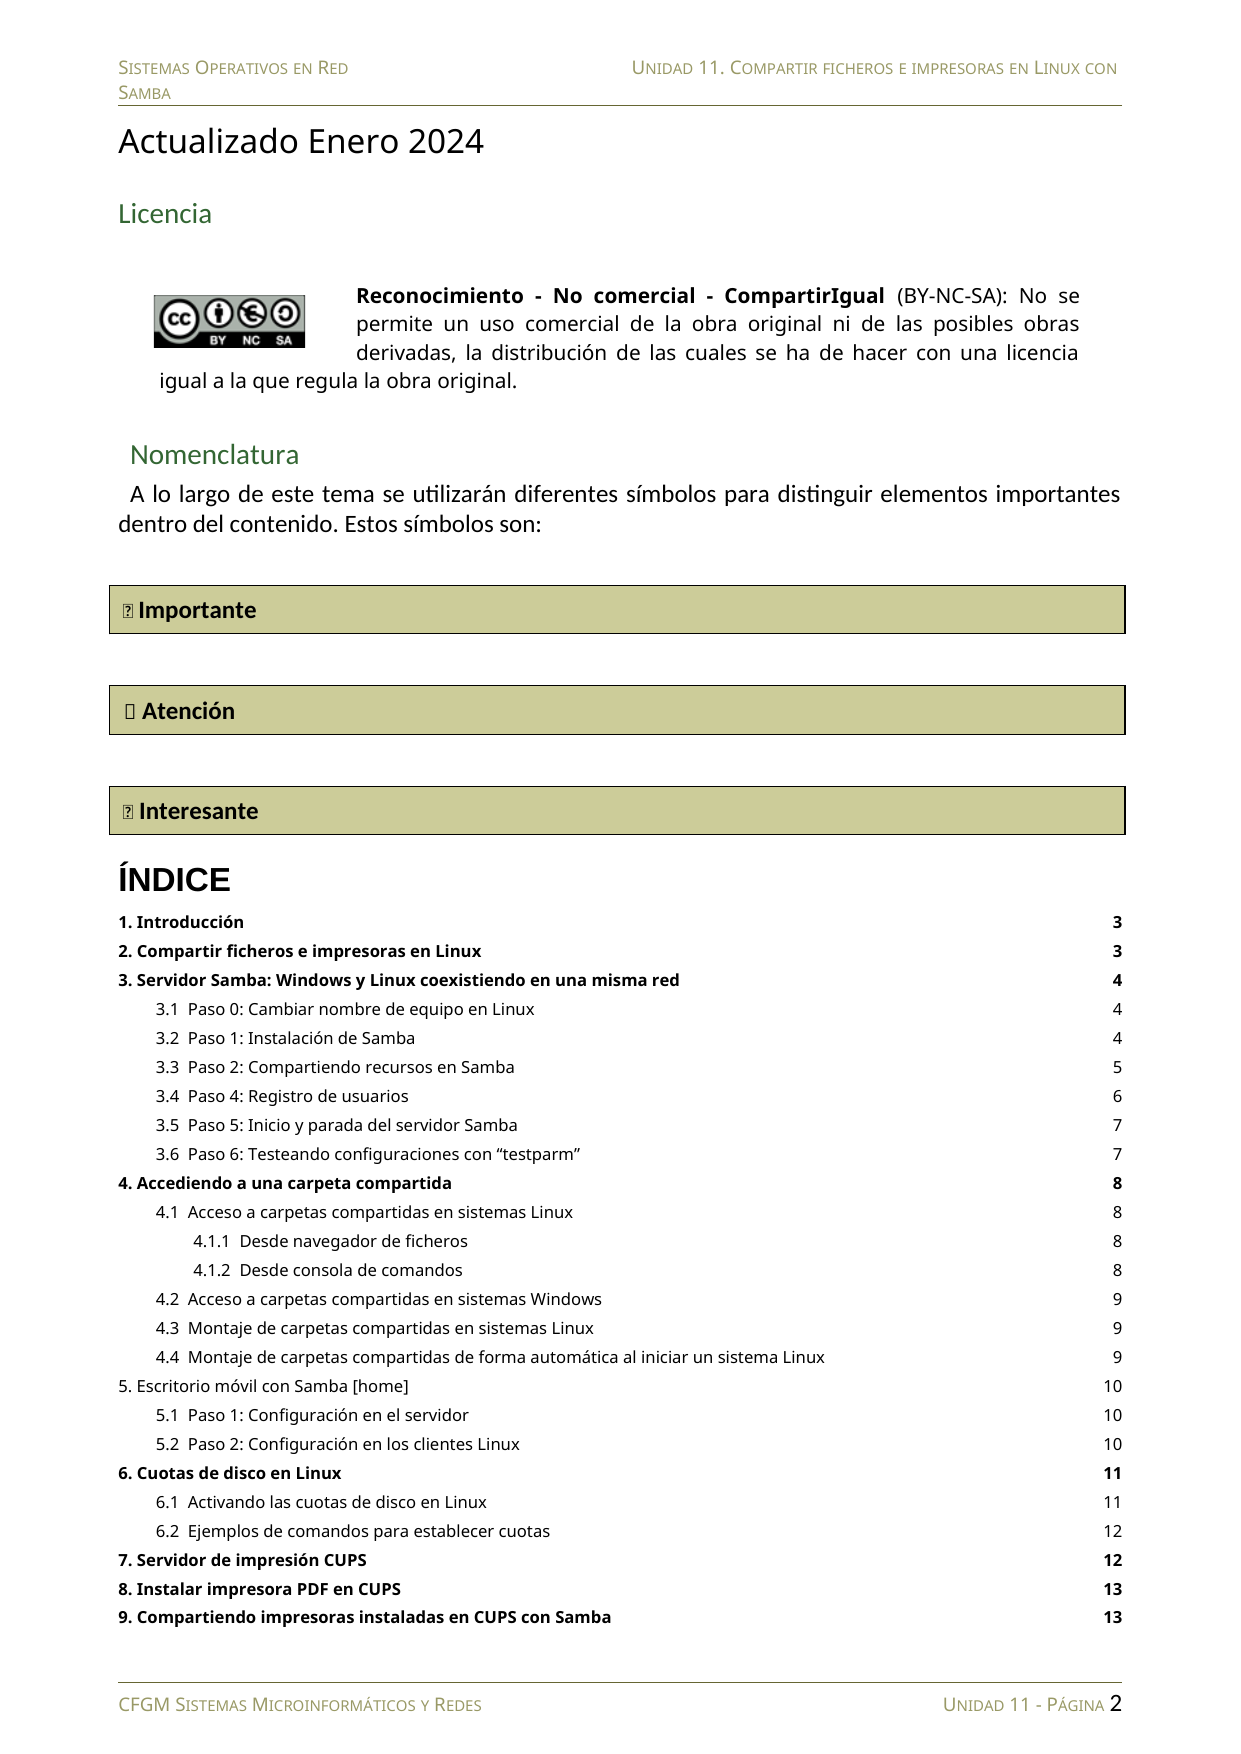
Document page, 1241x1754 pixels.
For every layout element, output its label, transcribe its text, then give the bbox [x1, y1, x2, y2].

text 6.2 Ejemplos de comandos para establecer cuotas 12 [156, 1519, 1122, 1542]
text Reconocimiento - No comercial - CompartirIgual (BY-NC-SA): No se permite un uso comercial de la obra original ni de las posibles obras derivadas, la distribución de las cuales se ha de hacer con una licencia igual a la que regula la obra original. [159, 281, 1080, 395]
text 4.4 Montaje de carpetas compartidas de forma automática al iniciar un sistema Linux 9 [156, 1345, 1122, 1368]
text 5.1 Paso 1: Configuración en el servidor 10 [156, 1403, 1122, 1426]
text 6.1 Activando las cuotas de disco en Linux 11 [156, 1490, 1122, 1513]
text 1. Introducción 3 [118, 911, 1122, 934]
text 3.1 Paso 0: Cambiar nombre de equipo en Linux 4 [156, 998, 1122, 1021]
text 📖 Importante [110, 586, 1124, 633]
text 3.5 Paso 5: Inicio y parada del servidor Samba 7 [156, 1114, 1122, 1136]
text 4.1.1 Desde navegador de ficheros 8 [193, 1229, 1122, 1252]
text 9. Compartiendo impresoras instaladas en CUPS con Samba 13 [118, 1606, 1122, 1629]
text Nomenclatura [118, 436, 1122, 472]
text 4.2 Acceso a carpetas compartidas en sistemas Windows 9 [156, 1287, 1122, 1310]
picture [153, 295, 306, 348]
text 3. Servidor Samba: Windows y Linux coexistiendo en una misma red 4 [118, 969, 1122, 992]
text 5.2 Paso 2: Configuración en los clientes Linux 10 [156, 1432, 1122, 1455]
text 5. Escritorio móvil con Samba [home] 10 [118, 1374, 1122, 1397]
text 2. Compartir ficheros e impresoras en Linux 3 [118, 940, 1122, 963]
text 4.1.2 Desde consola de comandos 8 [193, 1258, 1122, 1281]
text 6. Cuotas de disco en Linux 11 [118, 1461, 1122, 1484]
text 8. Instalar impresora PDF en CUPS 13 [118, 1577, 1122, 1600]
text Actualizado Enero 2024 [118, 118, 1122, 163]
text 3.6 Paso 6: Testeando configuraciones con “testparm” 7 [156, 1143, 1122, 1165]
text 3.3 Paso 2: Compartiendo recursos en Samba 5 [156, 1056, 1122, 1078]
text ÍNDICE [118, 860, 1122, 898]
text 4.3 Montaje de carpetas compartidas en sistemas Linux 9 [156, 1316, 1122, 1339]
text 3.2 Paso 1: Instalación de Samba 4 [156, 1027, 1122, 1049]
text Licencia [118, 196, 1122, 231]
text 3.4 Paso 4: Registro de usuarios 6 [156, 1085, 1122, 1107]
text 4. Accediendo a una carpeta compartida 8 [118, 1172, 1122, 1194]
text 7. Servidor de impresión CUPS 12 [118, 1548, 1122, 1571]
text 4.1 Acceso a carpetas compartidas en sistemas Linux 8 [156, 1201, 1122, 1223]
text ❕ Atención [110, 686, 1124, 734]
text A lo largo de este tema se utilizarán diferentes símbolos para distinguir elementos importantes dentro del contenido. Estos símbolos son: [118, 478, 1122, 539]
text 💬 Interesante [110, 787, 1124, 834]
